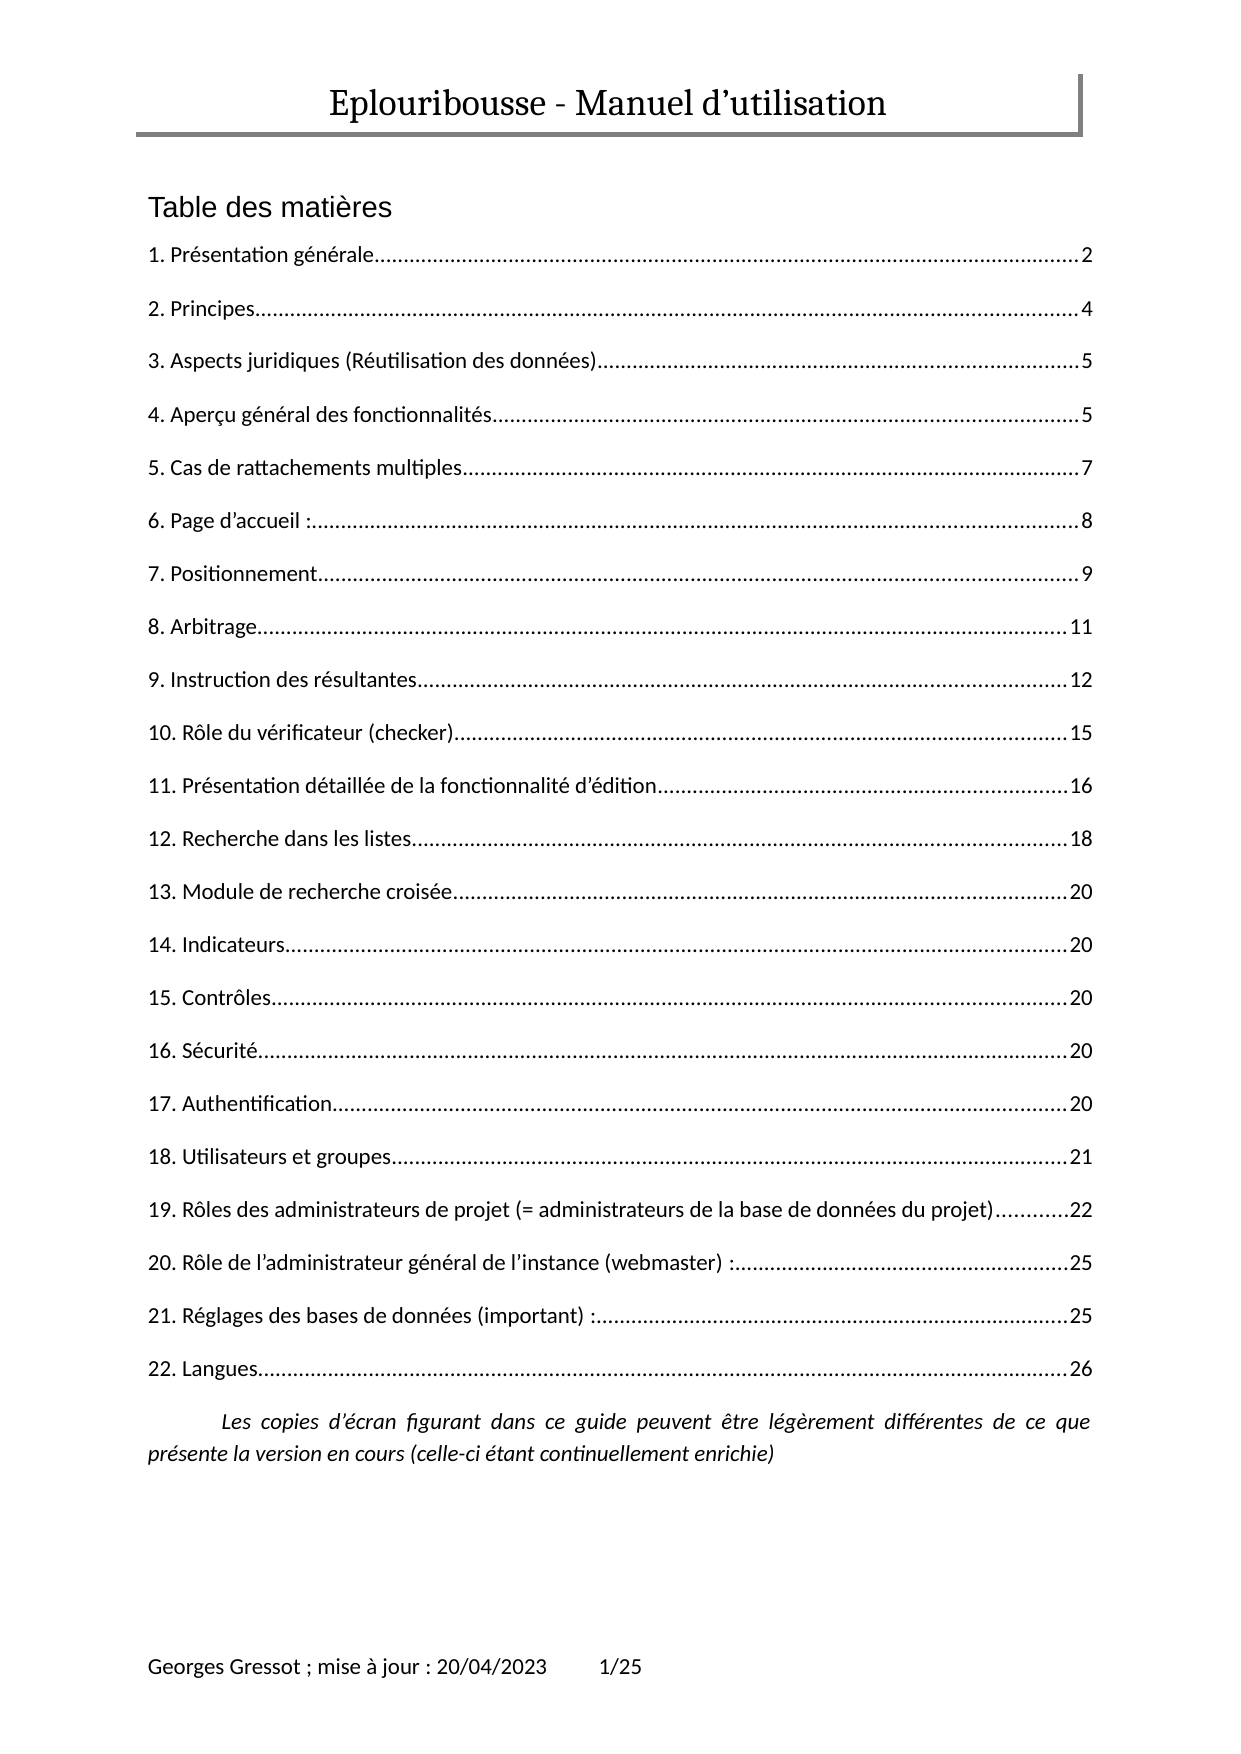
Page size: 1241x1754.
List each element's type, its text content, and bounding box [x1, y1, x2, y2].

text 11. Présentation détaillée de la fonctionnalité d’édition 16 [148, 771, 1093, 799]
text 14. Indicateurs 20 [148, 930, 1093, 958]
text 18. Utilisateurs et groupes 21 [148, 1142, 1093, 1170]
text 19. Rôles des administrateurs de projet (= administrateurs de la base de données du projet) 22 [148, 1195, 1093, 1223]
text 4. Aperçu général des fonctionnalités 5 [148, 400, 1093, 428]
text 2. Principes 4 [148, 294, 1093, 322]
text 20. Rôle de l’administrateur général de l’instance (webmaster) : 25 [148, 1248, 1093, 1276]
text 6. Page d’accueil : 8 [148, 506, 1093, 534]
text 21. Réglages des bases de données (important) : 25 [148, 1301, 1093, 1329]
text 3. Aspects juridiques (Réutilisation des données) 5 [148, 347, 1093, 375]
subtitle Table des matières [148, 189, 1093, 223]
text Les copies d’écran figurant dans ce guide peuvent être légèrement différentes de ce que présente la version en cours (celle-ci étant continuellement enrichie) [148, 1407, 1093, 1467]
text 15. Contrôles 20 [148, 983, 1093, 1011]
text 9. Instruction des résultantes 12 [148, 665, 1093, 693]
text 5. Cas de rattachements multiples 7 [148, 453, 1093, 481]
text 7. Positionnement 9 [148, 559, 1093, 587]
text 12. Recherche dans les listes 18 [148, 824, 1093, 852]
text 8. Arbitrage 11 [148, 612, 1093, 640]
text 10. Rôle du vérificateur (checker) 15 [148, 718, 1093, 746]
text 16. Sécurité 20 [148, 1036, 1093, 1064]
text 17. Authentification 20 [148, 1089, 1093, 1117]
text 13. Module de recherche croisée 20 [148, 877, 1093, 905]
text 22. Langues 26 [148, 1354, 1093, 1382]
text 1. Présentation générale 2 [148, 241, 1093, 269]
